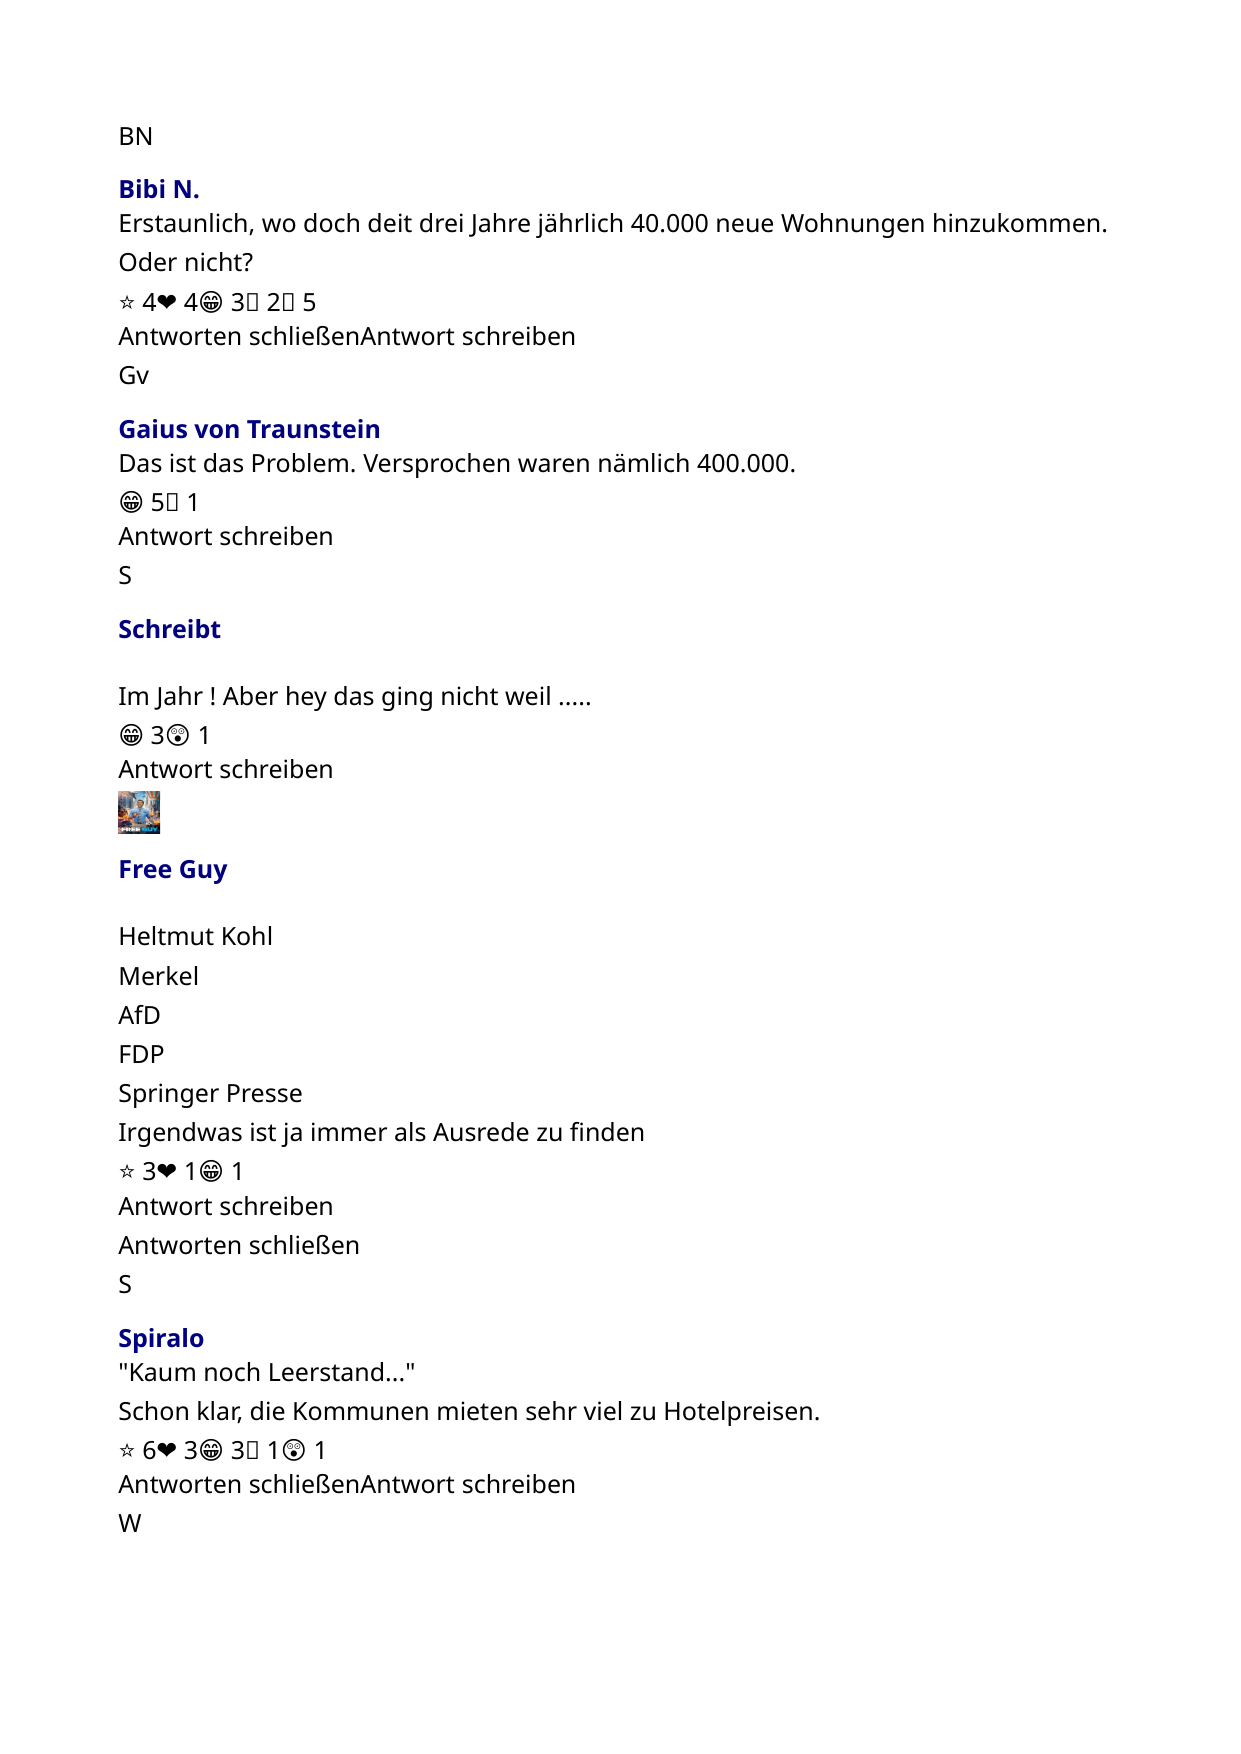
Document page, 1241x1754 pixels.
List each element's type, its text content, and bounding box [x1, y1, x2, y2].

text ⭐️ 4❤️ 4😁 3🙁 2🤨 5 [118, 284, 1122, 318]
text W [118, 1506, 1122, 1540]
text ⭐️ 3❤️ 1😁 1 [118, 1154, 1122, 1188]
text Antwort schreiben [118, 518, 1122, 553]
subtitle Schreibt [118, 611, 1122, 646]
subtitle Free Guy [118, 852, 1122, 886]
text S [118, 1266, 1122, 1301]
text Merkel [118, 958, 1122, 992]
text Gv [118, 357, 1122, 392]
text AfD [118, 997, 1122, 1031]
text 😁 3😲 1 [118, 718, 1122, 752]
text Springer Presse [118, 1076, 1122, 1110]
text 😁 5🙁 1 [118, 484, 1122, 518]
text Antwort schreiben [118, 752, 1122, 786]
subtitle Spiralo [118, 1320, 1122, 1354]
text FDP [118, 1037, 1122, 1071]
subtitle Bibi N. [118, 172, 1122, 206]
text Irgendwas ist ja immer als Ausrede zu finden [118, 1115, 1122, 1149]
text S [118, 558, 1122, 592]
text Antworten schließenAntwort schreiben [118, 1467, 1122, 1501]
text BN [118, 118, 1122, 152]
picture [118, 791, 161, 834]
text Schon klar, die Kommunen mieten sehr viel zu Hotelpreisen. [118, 1393, 1122, 1427]
text Das ist das Problem. Versprochen waren nämlich 400.000. [118, 445, 1122, 479]
subtitle Gaius von Traunstein [118, 411, 1122, 445]
text Im Jahr ! Aber hey das ging nicht weil ..... [118, 678, 1122, 713]
text Antworten schließen [118, 1227, 1122, 1261]
text Antwort schreiben [118, 1188, 1122, 1222]
text ⭐️ 6❤️ 3😁 3🙁 1😲 1 [118, 1433, 1122, 1467]
text Erstaunlich, wo doch deit drei Jahre jährlich 40.000 neue Wohnungen hinzukommen. Oder nicht? [118, 206, 1122, 279]
text Antworten schließenAntwort schreiben [118, 318, 1122, 352]
text "Kaum noch Leerstand..." [118, 1354, 1122, 1388]
text Heltmut Kohl [118, 919, 1122, 953]
